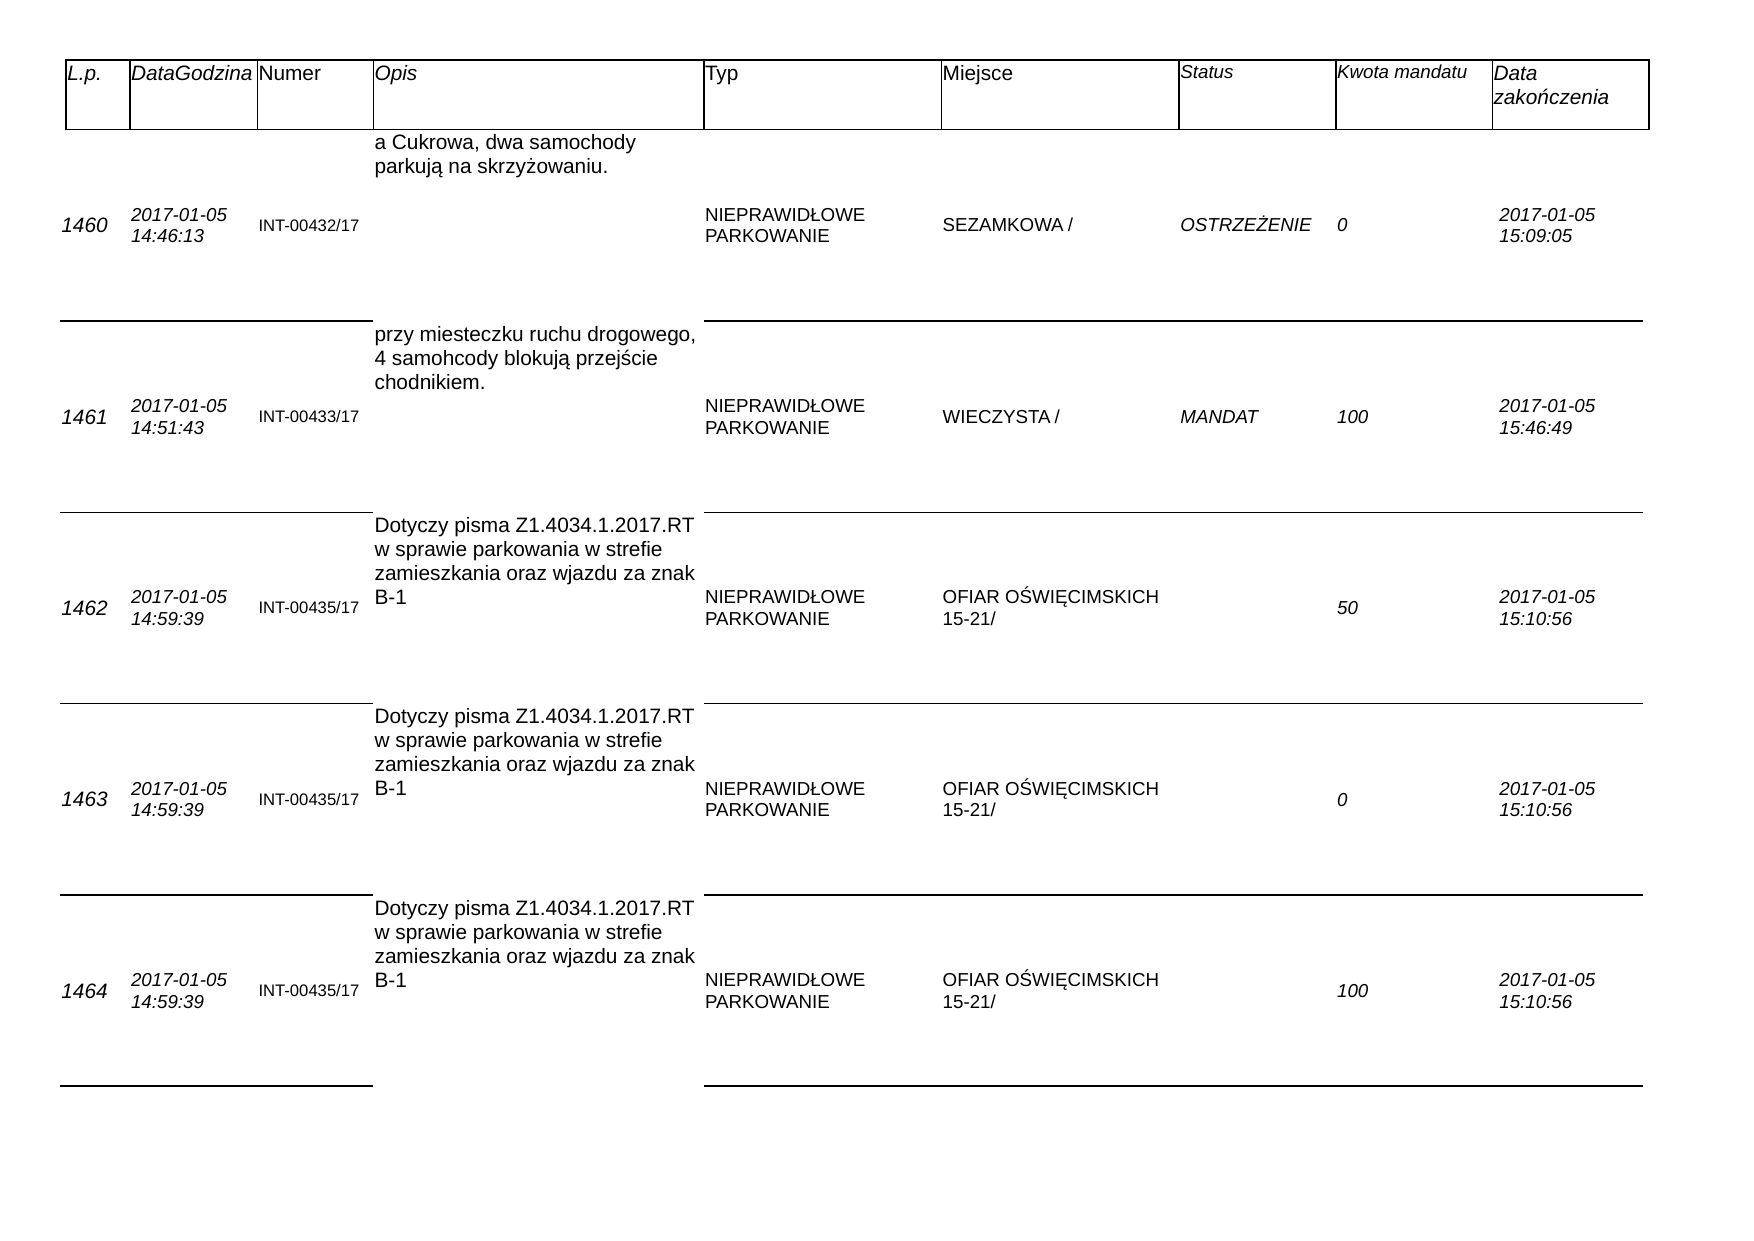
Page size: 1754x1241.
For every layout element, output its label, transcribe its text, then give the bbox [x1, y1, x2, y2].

table_cell SEZAMKOWA / [941, 130, 1179, 320]
table_cell [1643, 511, 1649, 703]
table_cell Dotyczy pisma Z1.4034.1.2017.RT w sprawie parkowania w strefie zamieszkania oraz wjazdu za znak B-1 [373, 703, 704, 894]
table_header Typ [705, 61, 941, 129]
table_cell 100 [1336, 896, 1498, 1085]
table_header DataGodzina [131, 61, 257, 129]
table_cell INT-00435/17 [257, 704, 373, 894]
table_cell INT-00435/17 [257, 896, 373, 1085]
table_cell przy miesteczku ruchu drogowego, 4 samohcody blokują przejście chodnikiem. [373, 320, 704, 511]
table_header Numer [258, 61, 373, 129]
table_cell NIEPRAWIDŁOWE PARKOWANIE [704, 896, 941, 1085]
table_cell WIECZYSTA / [941, 322, 1179, 511]
table_cell 2017-01-05 14:46:13 [130, 130, 257, 320]
table_cell 100 [1336, 322, 1498, 511]
table_header Data zakończenia [1493, 61, 1648, 129]
table_cell [1179, 896, 1336, 1085]
table_cell 0 [1336, 130, 1498, 320]
table_cell 1462 [60, 513, 130, 703]
table_header Status [1180, 61, 1335, 129]
table_cell [1643, 130, 1649, 320]
table_cell 2017-01-05 15:10:56 [1498, 704, 1643, 894]
table_cell OFIAR OŚWIĘCIMSKICH 15-21/ [941, 704, 1179, 894]
table_cell NIEPRAWIDŁOWE PARKOWANIE [704, 513, 941, 703]
table_cell [1179, 513, 1336, 703]
table_cell 1460 [60, 129, 130, 320]
table_cell 2017-01-05 14:59:39 [130, 896, 257, 1085]
table_cell 2017-01-05 14:51:43 [130, 322, 257, 511]
table_cell NIEPRAWIDŁOWE PARKOWANIE [704, 322, 941, 511]
table_header Miejsce [942, 61, 1178, 129]
table_cell 2017-01-05 15:46:49 [1498, 322, 1643, 511]
table_cell MANDAT [1179, 322, 1336, 511]
table_cell 2017-01-05 15:09:05 [1498, 130, 1643, 320]
table_cell [1643, 894, 1649, 1085]
table_cell 50 [1336, 513, 1498, 703]
table_header L.p. [67, 61, 129, 129]
table_header Kwota mandatu [1337, 61, 1492, 129]
table_cell 2017-01-05 14:59:39 [130, 704, 257, 894]
table_cell 2017-01-05 14:59:39 [130, 513, 257, 703]
table_header Opis [374, 61, 703, 129]
table_cell [1179, 704, 1336, 894]
table_cell [1643, 703, 1649, 894]
table_cell OSTRZEŻENIE [1179, 130, 1336, 320]
table_cell 2017-01-05 15:10:56 [1498, 513, 1643, 703]
table_cell Dotyczy pisma Z1.4034.1.2017.RT w sprawie parkowania w strefie zamieszkania oraz wjazdu za znak B-1 [373, 511, 704, 703]
table_cell 1464 [60, 896, 130, 1085]
table_cell INT-00435/17 [257, 513, 373, 703]
table_cell OFIAR OŚWIĘCIMSKICH 15-21/ [941, 896, 1179, 1085]
table_cell INT-00433/17 [257, 322, 373, 511]
table_cell 1463 [60, 704, 130, 894]
table_cell 0 [1336, 704, 1498, 894]
table_cell [1643, 320, 1649, 511]
table_cell NIEPRAWIDŁOWE PARKOWANIE [704, 704, 941, 894]
table_cell Dotyczy pisma Z1.4034.1.2017.RT w sprawie parkowania w strefie zamieszkania oraz wjazdu za znak B-1 [373, 894, 704, 1085]
table_cell NIEPRAWIDŁOWE PARKOWANIE [704, 130, 941, 320]
table_cell OFIAR OŚWIĘCIMSKICH 15-21/ [941, 513, 1179, 703]
table_cell 2017-01-05 15:10:56 [1498, 896, 1643, 1085]
table_cell a Cukrowa, dwa samochody parkują na skrzyżowaniu. [373, 130, 704, 320]
table_cell 1461 [60, 322, 130, 511]
table_cell INT-00432/17 [257, 130, 373, 320]
table_header [60, 59, 65, 129]
